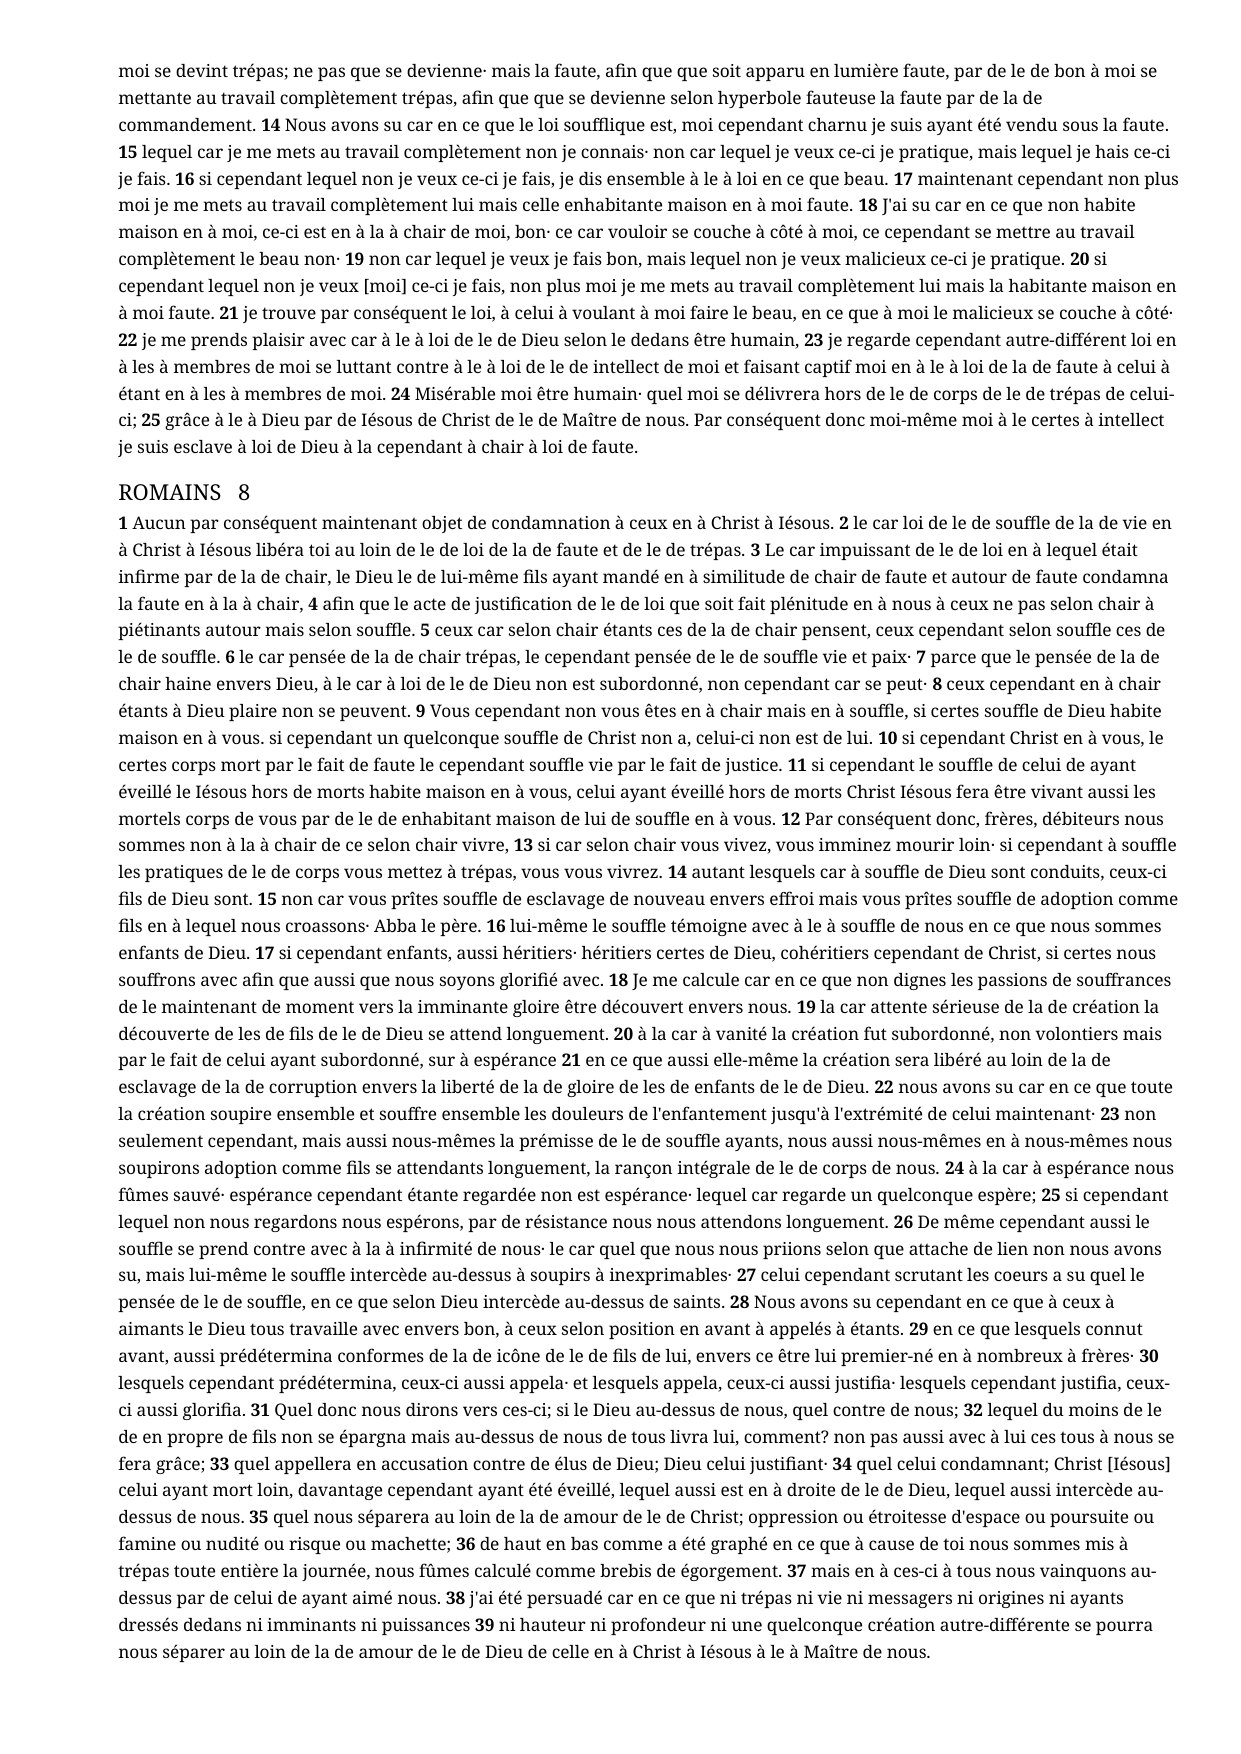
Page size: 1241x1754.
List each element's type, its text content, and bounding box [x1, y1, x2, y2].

text 1 Aucun par conséquent maintenant objet de condamnation à ceux en à Christ à Iésous. 2 le car loi de le de souffle de la de vie en à Christ à Iésous libéra toi au loin de le de loi de la de faute et de le de trépas. 3 Le car impuissant de le de loi en à lequel était infirme par de la de chair, le Dieu le de lui-même fils ayant mandé en à similitude de chair de faute et autour de faute condamna la faute en à la à chair, 4 afin que le acte de justification de le de loi que soit fait plénitude en à nous à ceux ne pas selon chair à piétinants autour mais selon souffle. 5 ceux car selon chair étants ces de la de chair pensent, ceux cependant selon souffle ces de le de souffle. 6 le car pensée de la de chair trépas, le cependant pensée de le de souffle vie et paix· 7 parce que le pensée de la de chair haine envers Dieu, à le car à loi de le de Dieu non est subordonné, non cependant car se peut· 8 ceux cependant en à chair étants à Dieu plaire non se peuvent. 9 Vous cependant non vous êtes en à chair mais en à souffle, si certes souffle de Dieu habite maison en à vous. si cependant un quelconque souffle de Christ non a, celui-ci non est de lui. 10 si cependant Christ en à vous, le certes corps mort par le fait de faute le cependant souffle vie par le fait de justice. 11 si cependant le souffle de celui de ayant éveillé le Iésous hors de morts habite maison en à vous, celui ayant éveillé hors de morts Christ Iésous fera être vivant aussi les mortels corps de vous par de le de enhabitant maison de lui de souffle en à vous. 12 Par conséquent donc, frères, débiteurs nous sommes non à la à chair de ce selon chair vivre, 13 si car selon chair vous vivez, vous imminez mourir loin· si cependant à souffle les pratiques de le de corps vous mettez à trépas, vous vous vivrez. 14 autant lesquels car à souffle de Dieu sont conduits, ceux-ci fils de Dieu sont. 15 non car vous prîtes souffle de esclavage de nouveau envers effroi mais vous prîtes souffle de adoption comme fils en à lequel nous croassons· Abba le père. 16 lui-même le souffle témoigne avec à le à souffle de nous en ce que nous sommes enfants de Dieu. 17 si cependant enfants, aussi héritiers· héritiers certes de Dieu, cohéritiers cependant de Christ, si certes nous souffrons avec afin que aussi que nous soyons glorifié avec. 18 Je me calcule car en ce que non dignes les passions de souffrances de le maintenant de moment vers la imminante gloire être découvert envers nous. 19 la car attente sérieuse de la de création la découverte de les de fils de le de Dieu se attend longuement. 20 à la car à vanité la création fut subordonné, non volontiers mais par le fait de celui ayant subordonné, sur à espérance 21 en ce que aussi elle-même la création sera libéré au loin de la de esclavage de la de corruption envers la liberté de la de gloire de les de enfants de le de Dieu. 22 nous avons su car en ce que toute la création soupire ensemble et souffre ensemble les douleurs de l'enfantement jusqu'à l'extrémité de celui maintenant· 23 non seulement cependant, mais aussi nous-mêmes la prémisse de le de souffle ayants, nous aussi nous-mêmes en à nous-mêmes nous soupirons adoption comme fils se attendants longuement, la rançon intégrale de le de corps de nous. 24 à la car à espérance nous fûmes sauvé· espérance cependant étante regardée non est espérance· lequel car regarde un quelconque espère; 25 si cependant lequel non nous regardons nous espérons, par de résistance nous nous attendons longuement. 26 De même cependant aussi le souffle se prend contre avec à la à infirmité de nous· le car quel que nous nous priions selon que attache de lien non nous avons su, mais lui-même le souffle intercède au-dessus à soupirs à inexprimables· 27 celui cependant scrutant les coeurs a su quel le pensée de le de souffle, en ce que selon Dieu intercède au-dessus de saints. 28 Nous avons su cependant en ce que à ceux à aimants le Dieu tous travaille avec envers bon, à ceux selon position en avant à appelés à étants. 29 en ce que lesquels connut avant, aussi prédétermina conformes de la de icône de le de fils de lui, envers ce être lui premier-né en à nombreux à frères· 30 lesquels cependant prédétermina, ceux-ci aussi appela· et lesquels appela, ceux-ci aussi justifia· lesquels cependant justifia, ceux-ci aussi glorifia. 31 Quel donc nous dirons vers ces-ci; si le Dieu au-dessus de nous, quel contre de nous; 32 lequel du moins de le de en propre de fils non se épargna mais au-dessus de nous de tous livra lui, comment? non pas aussi avec à lui ces tous à nous se fera grâce; 33 quel appellera en accusation contre de élus de Dieu; Dieu celui justifiant· 34 quel celui condamnant; Christ [Iésous] celui ayant mort loin, davantage cependant ayant été éveillé, lequel aussi est en à droite de le de Dieu, lequel aussi intercède au-dessus de nous. 35 quel nous séparera au loin de la de amour de le de Christ; oppression ou étroitesse d'espace ou poursuite ou famine ou nudité ou risque ou machette; 36 de haut en bas comme a été graphé en ce que à cause de toi nous sommes mis à trépas toute entière la journée, nous fûmes calculé comme brebis de égorgement. 37 mais en à ces-ci à tous nous vainquons au-dessus par de celui de ayant aimé nous. 38 j'ai été persuadé car en ce que ni trépas ni vie ni messagers ni origines ni ayants dressés dedans ni imminants ni puissances 39 ni hauteur ni profondeur ni une quelconque création autre-différente se pourra nous séparer au loin de la de amour de le de Dieu de celle en à Christ à Iésous à le à Maître de nous. [118, 511, 1181, 1663]
text ROMAINS 8 [118, 477, 1181, 507]
text moi se devint trépas; ne pas que se devienne· mais la faute, afin que que soit apparu en lumière faute, par de le de bon à moi se mettante au travail complètement trépas, afin que que se devienne selon hyperbole fauteuse la faute par de la de commandement. 14 Nous avons su car en ce que le loi soufflique est, moi cependant charnu je suis ayant été vendu sous la faute. 15 lequel car je me mets au travail complètement non je connais· non car lequel je veux ce-ci je pratique, mais lequel je hais ce-ci je fais. 16 si cependant lequel non je veux ce-ci je fais, je dis ensemble à le à loi en ce que beau. 17 maintenant cependant non plus moi je me mets au travail complètement lui mais celle enhabitante maison en à moi faute. 18 J'ai su car en ce que non habite maison en à moi, ce-ci est en à la à chair de moi, bon· ce car vouloir se couche à côté à moi, ce cependant se mettre au travail complètement le beau non· 19 non car lequel je veux je fais bon, mais lequel non je veux malicieux ce-ci je pratique. 20 si cependant lequel non je veux [moi] ce-ci je fais, non plus moi je me mets au travail complètement lui mais la habitante maison en à moi faute. 21 je trouve par conséquent le loi, à celui à voulant à moi faire le beau, en ce que à moi le malicieux se couche à côté· 22 je me prends plaisir avec car à le à loi de le de Dieu selon le dedans être humain, 23 je regarde cependant autre-différent loi en à les à membres de moi se luttant contre à le à loi de le de intellect de moi et faisant captif moi en à le à loi de la de faute à celui à étant en à les à membres de moi. 24 Misérable moi être humain· quel moi se délivrera hors de le de corps de le de trépas de celui-ci; 25 grâce à le à Dieu par de Iésous de Christ de le de Maître de nous. Par conséquent donc moi-même moi à le certes à intellect je suis esclave à loi de Dieu à la cependant à chair à loi de faute. [118, 59, 1181, 459]
